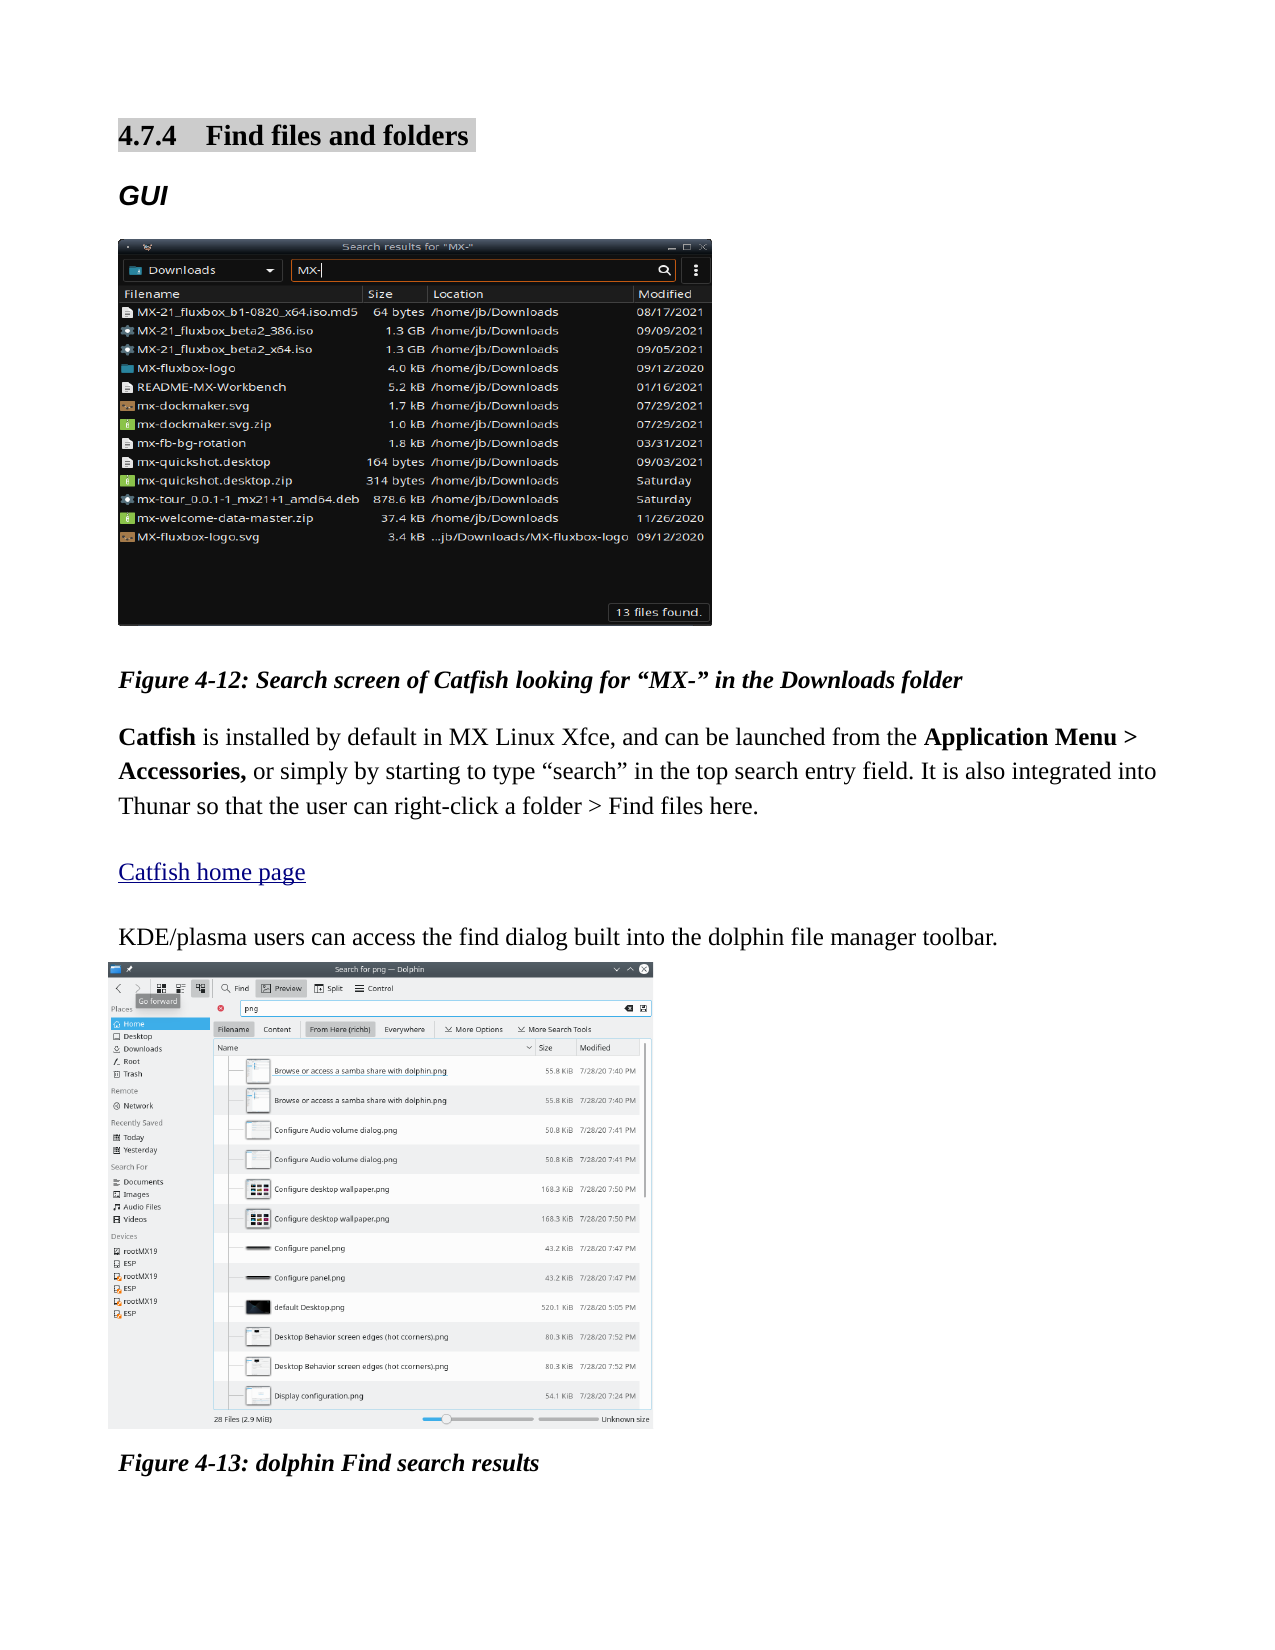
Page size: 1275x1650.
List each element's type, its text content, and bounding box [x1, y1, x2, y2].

picture [118, 239, 712, 626]
text Catfish home page [118, 857, 1157, 885]
subtitle 4.7.4 Find files and folders [118, 118, 1157, 152]
text KDE/plasma users can access the find dialog built into the dolphin file manager toolbar. [118, 922, 1157, 951]
text Figure 4-13: dolphin Find search results [118, 1448, 1157, 1477]
text Catfish is installed by default in MX Linux Xfce, and can be launched from the Application Menu > Accessories, or simply by starting to type “search” in the top search entry field. It is also integrated into Thunar so that the user can right-click a folder > Find files here. [118, 722, 1157, 819]
picture [108, 962, 654, 1429]
subtitle GUI [118, 180, 1157, 212]
text Figure 4-12: Search screen of Catfish looking for “MX-” in the Downloads folder [118, 665, 1157, 694]
